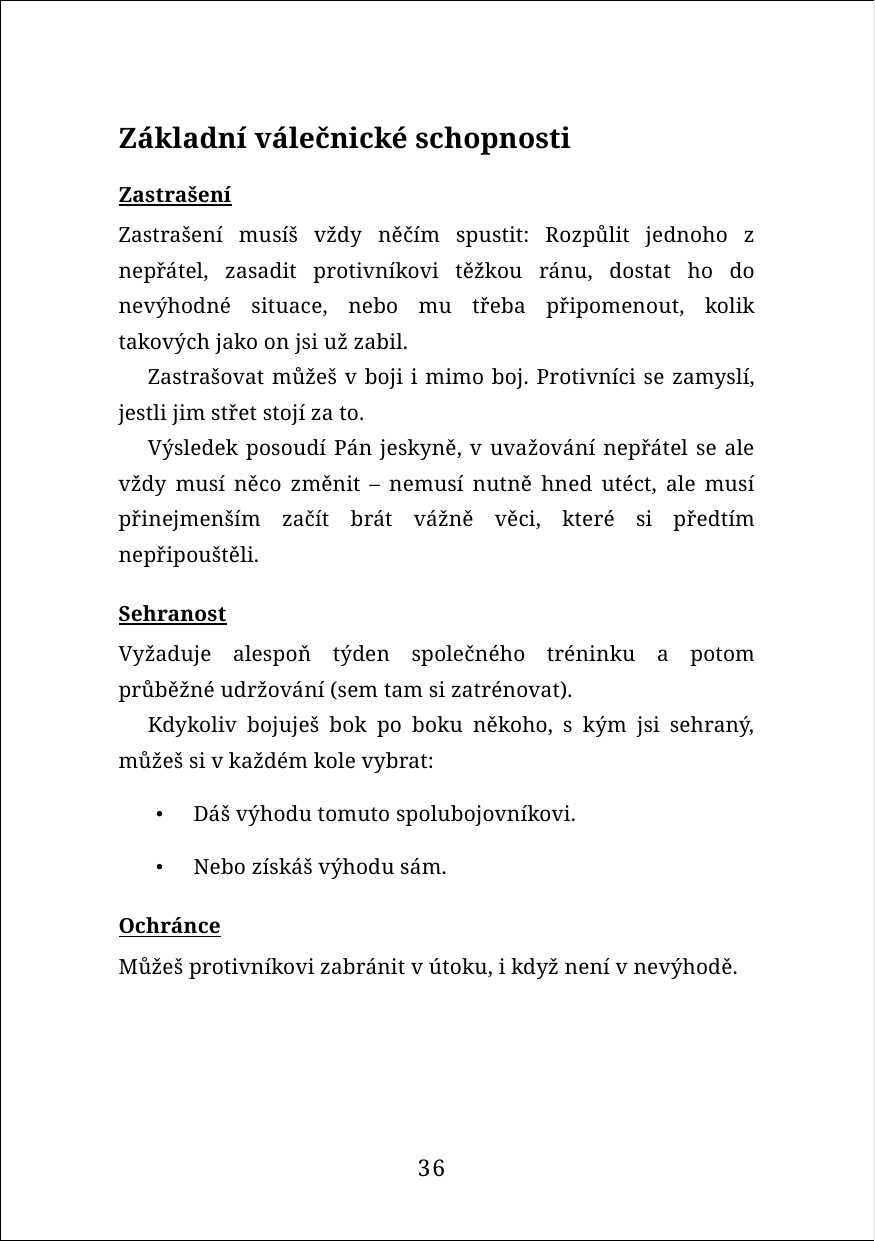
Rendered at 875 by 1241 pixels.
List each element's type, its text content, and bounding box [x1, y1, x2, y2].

text Můžeš protivníkovi zabránit v útoku, i když není v nevýhodě. [118, 952, 756, 980]
subtitle Ochránce [118, 912, 756, 940]
list Nebo získáš výhodu sám. [156, 852, 756, 881]
subtitle Zastrašení [118, 180, 756, 209]
subtitle Základní válečnické schopnosti [118, 118, 756, 157]
subtitle Sehranost [118, 599, 756, 628]
list Dáš výhodu tomuto spolubojovníkovi. [156, 799, 756, 828]
text Vyžaduje alespoň týden společného tréninku a potom průběžné udržování (sem tam si zatrénovat). Kdykoliv bojuješ bok po boku někoho, s kým jsi sehraný, můžeš si v každém kole vybrat: [118, 639, 756, 774]
text Zastrašení musíš vždy něčím spustit: Rozpůlit jednoho z nepřátel, zasadit protivníkovi těžkou ránu, dostat ho do nevýhodné situace, nebo mu třeba připomenout, kolik takových jako on jsi už zabil. Zastrašovat můžeš v boji i mimo boj. Protivníci se zamyslí, jestli jim střet stojí za to. Výsledek posoudí Pán jeskyně, v uvažování nepřátel se ale vždy musí něco změnit – nemusí nutně hned utéct, ale musí přinejmenším začít brát vážně věci, které si předtím nepřipouštěli. [118, 220, 756, 568]
